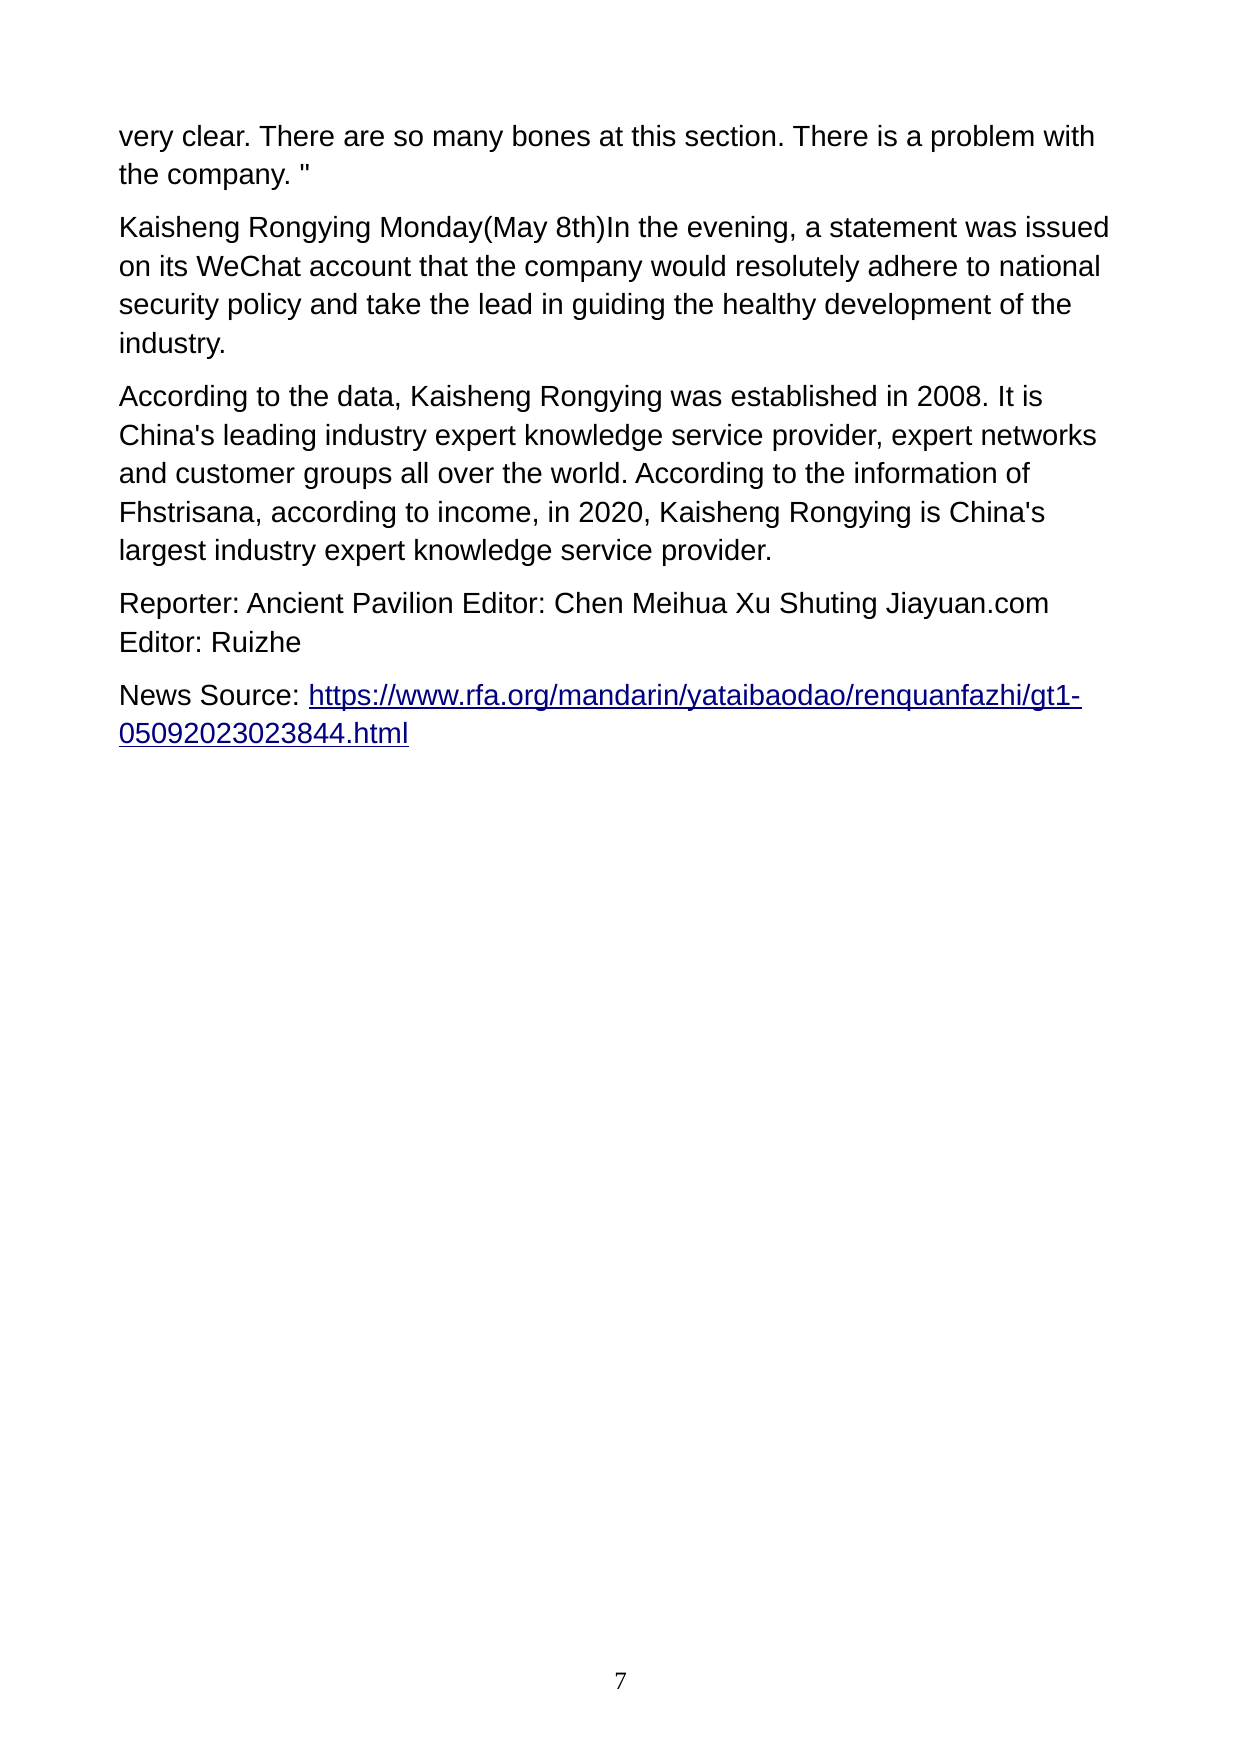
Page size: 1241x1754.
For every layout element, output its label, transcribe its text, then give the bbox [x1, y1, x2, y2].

text Kaisheng Rongying Monday(May 8th)In the evening, a statement was issued on its WeChat account that the company would resolutely adhere to national security policy and take the lead in guiding the healthy development of the industry. [118, 210, 1122, 359]
text very clear. There are so many bones at this section. There is a problem with the company. " [118, 118, 1122, 191]
text News Source: https://www.rfa.org/mandarin/yataibaodao/renquanfazhi/gt1-05092023023844.html [118, 678, 1122, 750]
text According to the data, Kaisheng Rongying was established in 2008. It is China's leading industry expert knowledge service provider, expert networks and customer groups all over the world. According to the information of Fhstrisana, according to income, in 2020, Kaisheng Rongying is China's largest industry expert knowledge service provider. [118, 379, 1122, 567]
text Reporter: Ancient Pavilion Editor: Chen Meihua Xu Shuting Jiayuan.com Editor: Ruizhe [118, 586, 1122, 658]
